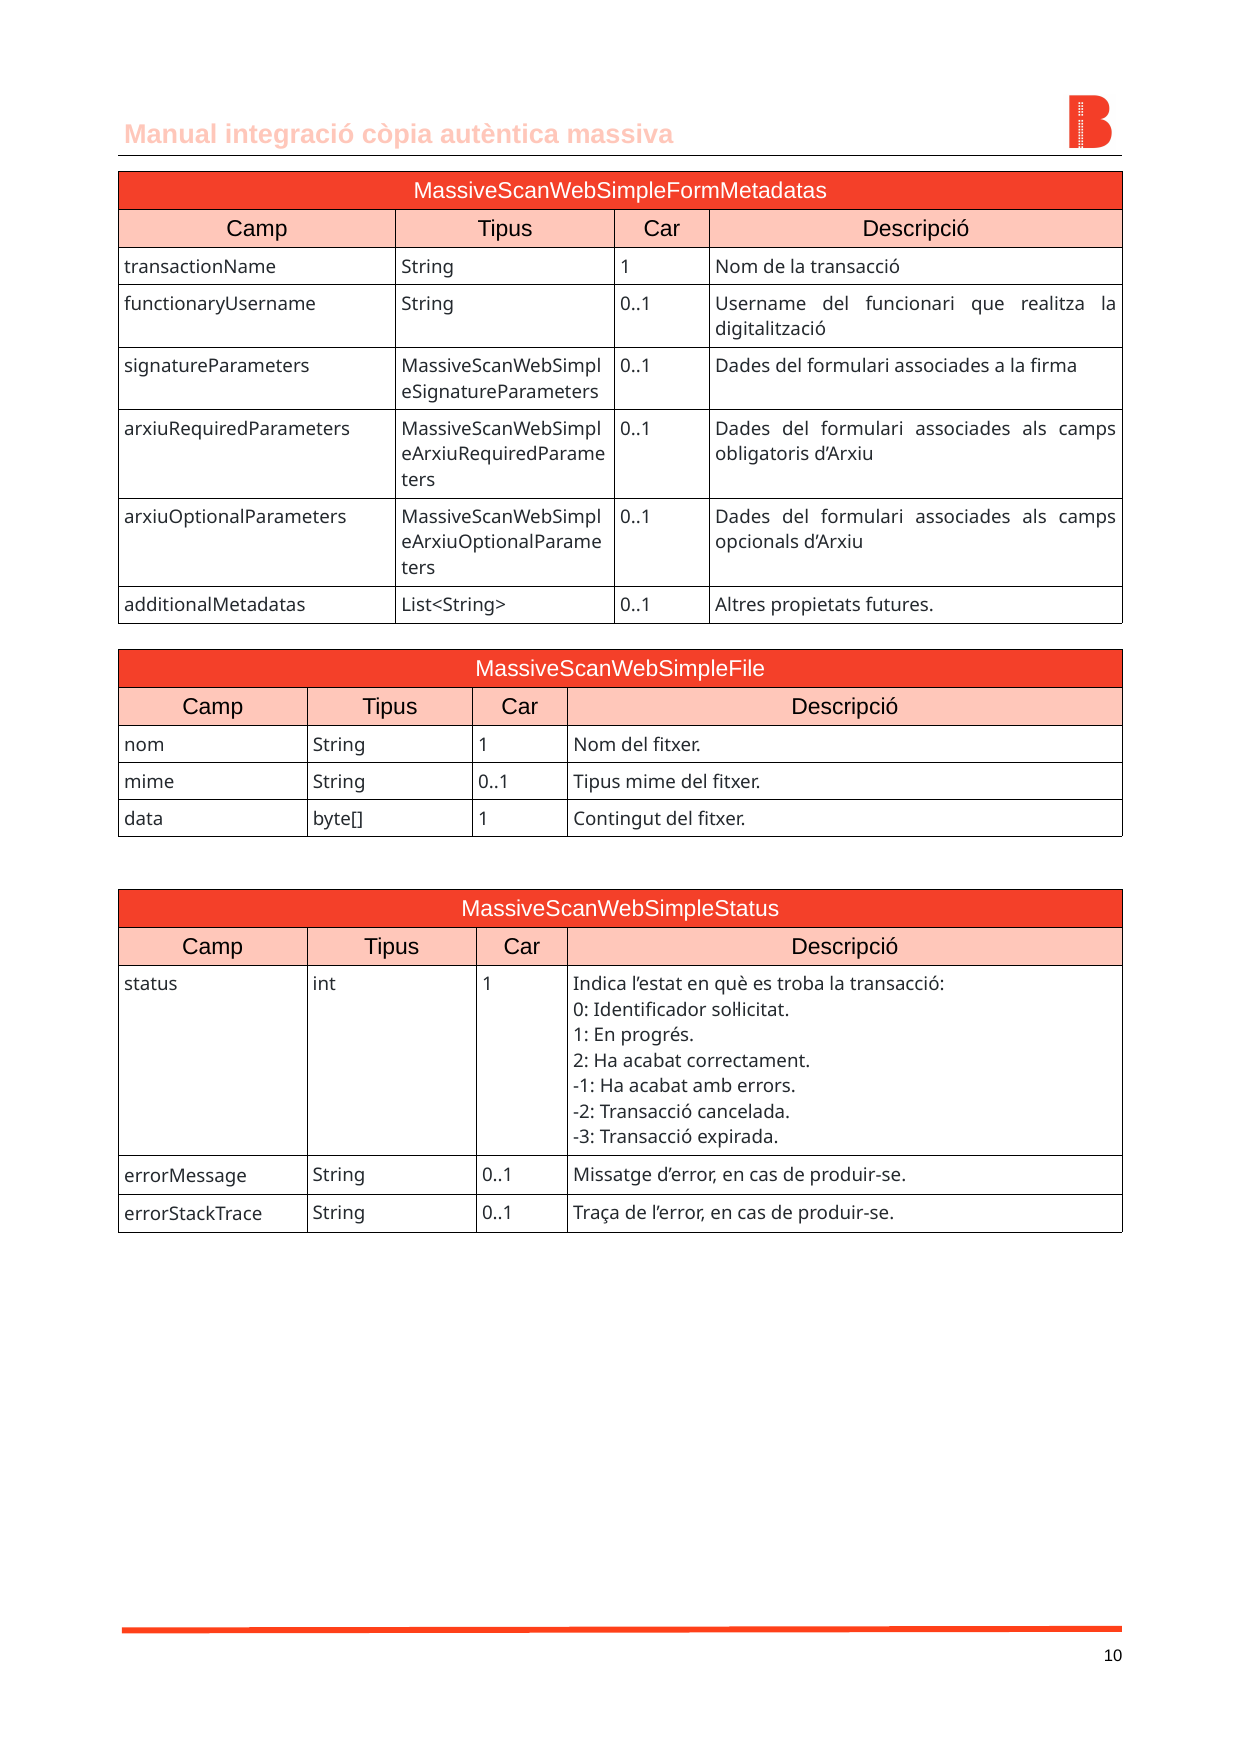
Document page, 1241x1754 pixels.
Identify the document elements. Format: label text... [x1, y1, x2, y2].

table_header MassiveScanWebSimpleFile [119, 650, 1122, 687]
table_cell data [119, 800, 307, 836]
table_cell String [308, 1195, 476, 1232]
table_cell Dades del formulari associades a la firma [710, 348, 1122, 409]
table_cell Tipus [396, 210, 614, 247]
table_cell int [308, 966, 476, 1155]
table_cell Dades del formulari associades als camps opcionals d’Arxiu [710, 499, 1122, 586]
table_cell Descripció [568, 928, 1122, 965]
table_cell Car [615, 210, 709, 247]
table_cell MassiveScanWebSimpleSignatureParameters [396, 348, 614, 409]
table_cell additionalMetadatas [119, 587, 395, 623]
table_cell 0..1 [477, 1156, 567, 1193]
table_cell Indica l’estat en què es troba la transacció: 0: Identificador sol·licitat. 1: En progrés. 2: Ha acabat correctament. -1: Ha acabat amb errors. -2: Transacció cancelada. -3: Transacció expirada. [568, 966, 1122, 1155]
table_cell status [119, 966, 307, 1155]
table_cell 0..1 [615, 499, 709, 586]
table_cell arxiuOptionalParameters [119, 499, 395, 586]
table_cell Traça de l’error, en cas de produir-se. [568, 1195, 1122, 1232]
picture [1063, 94, 1117, 150]
table_cell 0..1 [473, 763, 567, 799]
table_cell 1 [615, 248, 709, 284]
table_cell String [308, 726, 472, 762]
table_cell Contingut del fitxer. [568, 800, 1122, 836]
table_cell mime [119, 763, 307, 799]
table_cell signatureParameters [119, 348, 395, 409]
table_cell Car [477, 928, 567, 965]
table_header MassiveScanWebSimpleFormMetadatas [119, 172, 1122, 209]
table_cell Dades del formulari associades als camps obligatoris d’Arxiu [710, 410, 1122, 497]
table_cell 1 [477, 966, 567, 1155]
table_cell Username del funcionari que realitza la digitalització [710, 285, 1122, 347]
table_cell String [396, 248, 614, 284]
table_cell Tipus [308, 928, 476, 965]
table_cell 0..1 [615, 410, 709, 497]
table_cell Car [473, 688, 567, 725]
table_cell errorMessage [119, 1156, 307, 1193]
table_cell 0..1 [615, 587, 709, 623]
table_cell Camp [119, 688, 307, 725]
table_cell 0..1 [477, 1195, 567, 1232]
table_cell Tipus mime del fitxer. [568, 763, 1122, 799]
table_cell Descripció [568, 688, 1122, 725]
table_cell Nom de la transacció [710, 248, 1122, 284]
table_cell Missatge d’error, en cas de produir-se. [568, 1156, 1122, 1193]
table_cell functionaryUsername [119, 285, 395, 347]
table_header MassiveScanWebSimpleStatus [119, 890, 1122, 927]
table_cell String [308, 1156, 476, 1193]
table_cell MassiveScanWebSimpleArxiuOptionalParameters [396, 499, 614, 586]
table_cell String [396, 285, 614, 347]
table_cell byte[] [308, 800, 472, 836]
table_cell MassiveScanWebSimpleArxiuRequiredParameters [396, 410, 614, 497]
table_cell 0..1 [615, 285, 709, 347]
table_cell Camp [119, 928, 307, 965]
table_cell String [308, 763, 472, 799]
table_cell 1 [473, 726, 567, 762]
table_cell Descripció [710, 210, 1122, 247]
table_cell Tipus [308, 688, 472, 725]
table_cell List<String> [396, 587, 614, 623]
table_cell Altres propietats futures. [710, 587, 1122, 623]
table_cell nom [119, 726, 307, 762]
table_cell 1 [473, 800, 567, 836]
table_cell Nom del fitxer. [568, 726, 1122, 762]
table_cell arxiuRequiredParameters [119, 410, 395, 497]
table_cell errorStackTrace [119, 1195, 307, 1232]
table_cell 0..1 [615, 348, 709, 409]
table_cell Camp [119, 210, 395, 247]
table_cell transactionName [119, 248, 395, 284]
